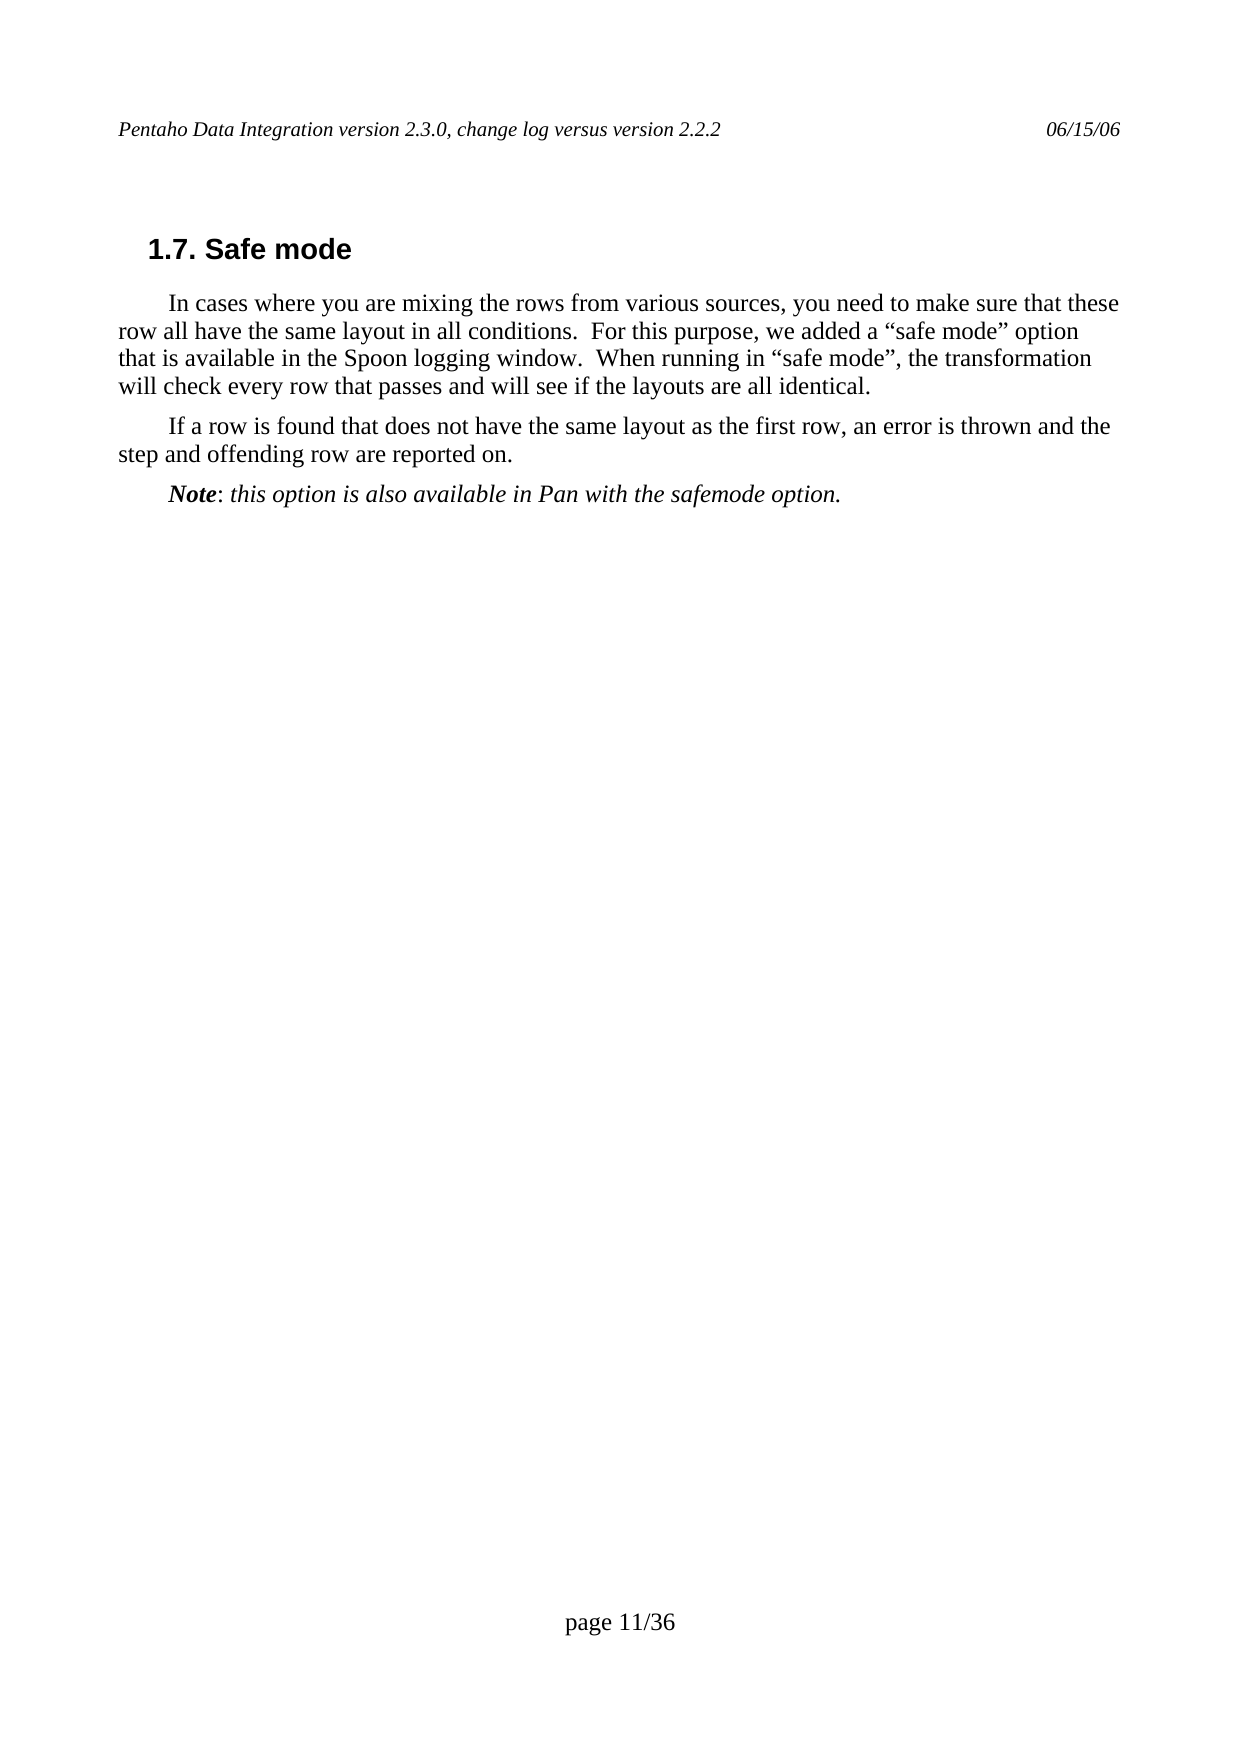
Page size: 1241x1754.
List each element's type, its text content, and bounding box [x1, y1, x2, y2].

text Note: this option is also available in Pan with the safemode option. [118, 480, 1122, 508]
text In cases where you are mixing the rows from various sources, you need to make sure that these row all have the same layout in all conditions. For this purpose, we added a “safe mode” option that is available in the Spoon logging window. When running in “safe mode”, the transformation will check every row that passes and will see if the layouts are all identical. [118, 289, 1122, 400]
subtitle Safe mode [148, 233, 1122, 266]
text If a row is found that does not have the same layout as the first row, an error is thrown and the step and offending row are reported on. [118, 412, 1122, 468]
